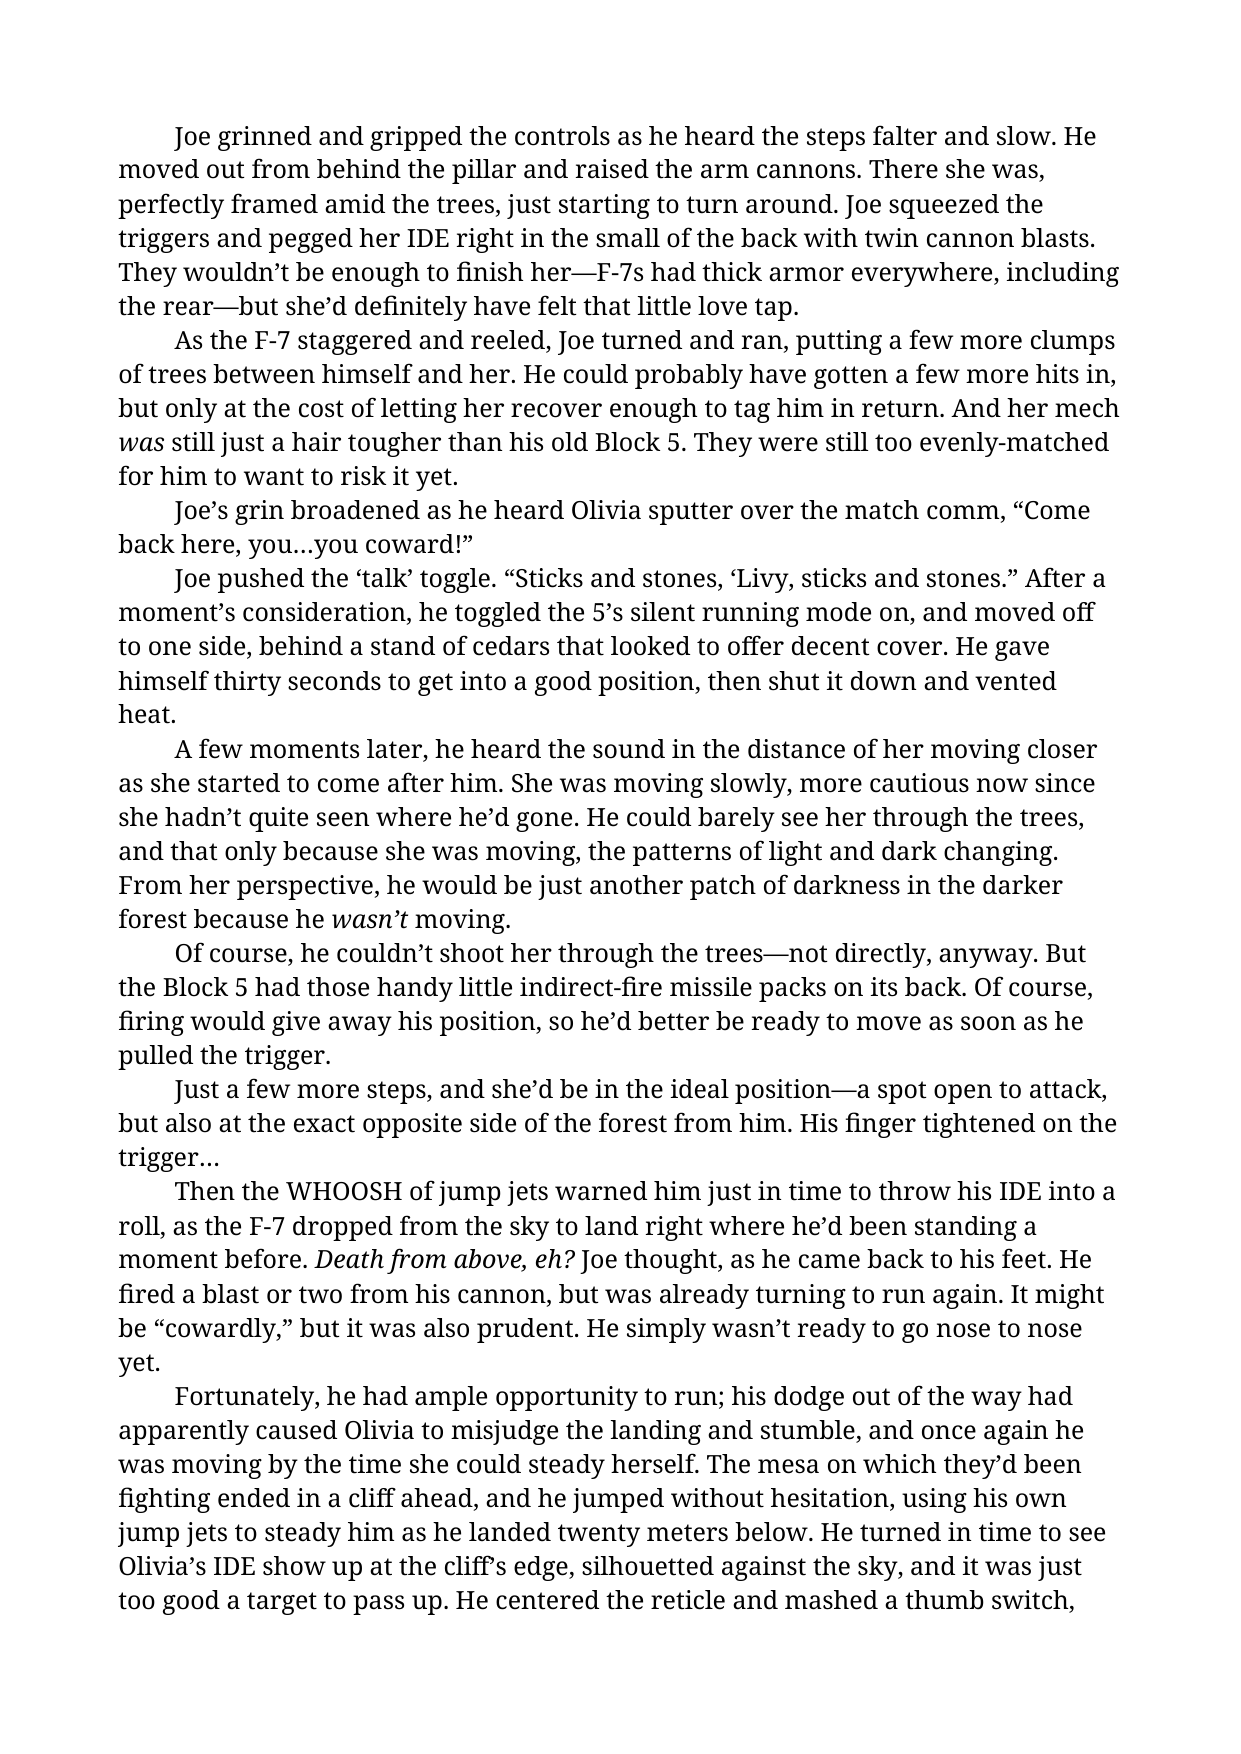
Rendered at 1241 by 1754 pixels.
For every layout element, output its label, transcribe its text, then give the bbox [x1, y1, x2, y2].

text As the F-7 staggered and reeled, Joe turned and ran, putting a few more clumps of trees between himself and her. He could probably have gotten a few more hits in, but only at the cost of letting her recover enough to tag him in return. And her mech was still just a hair tougher than his old Block 5. They were still too evenly-matched for him to want to risk it yet. [118, 322, 1122, 493]
text Joe pushed the ‘talk’ toggle. “Sticks and stones, ‘Livy, sticks and stones.” After a moment’s consideration, he toggled the 5’s silent running mode on, and moved off to one side, behind a stand of cedars that looked to offer decent cover. He gave himself thirty seconds to get into a good position, then shut it down and vented heat. [118, 561, 1122, 731]
text Just a few more steps, and she’d be in the ideal position—a spot open to attack, but also at the exact opposite side of the forest from him. His finger tightened on the trigger… [118, 1072, 1122, 1174]
text Then the WHOOSH of jump jets warned him just in time to throw his IDE into a roll, as the F-7 dropped from the sky to land right where he’d been standing a moment before. Death from above, eh? Joe thought, as he came back to his feet. He fired a blast or two from his cannon, but was already turning to run again. It might be “cowardly,” but it was also prudent. He simply wasn’t ready to go nose to nose yet. [118, 1174, 1122, 1378]
text Joe’s grin broadened as he heard Olivia sputter over the match comm, “Come back here, you…you coward!” [118, 493, 1122, 561]
text Fortunately, he had ample opportunity to run; his dodge out of the way had apparently caused Olivia to misjudge the landing and stumble, and once again he was moving by the time she could steady herself. The mesa on which they’d been fighting ended in a cliff ahead, and he jumped without hesitation, using his own jump jets to steady him as he landed twenty meters below. He turned in time to see Olivia’s IDE show up at the cliff’s edge, silhouetted against the sky, and it was just too good a target to pass up. He centered the reticle and mashed a thumb switch, [118, 1378, 1122, 1617]
text A few moments later, he heard the sound in the distance of her moving closer as she started to come after him. She was moving slowly, more cautious now since she hadn’t quite seen where he’d gone. He could barely see her through the trees, and that only because she was moving, the patterns of light and dark changing. From her perspective, he would be just another patch of darkness in the darker forest because he wasn’t moving. [118, 731, 1122, 936]
text Joe grinned and gripped the controls as he heard the steps falter and slow. He moved out from behind the pillar and raised the arm cannons. There she was, perfectly framed amid the trees, just starting to turn around. Joe squeezed the triggers and pegged her IDE right in the small of the back with twin cannon blasts. They wouldn’t be enough to finish her—F-7s had thick armor everywhere, including the rear—but she’d definitely have felt that little love tap. [118, 118, 1122, 322]
text Of course, he couldn’t shoot her through the trees—not directly, anyway. But the Block 5 had those handy little indirect-fire missile packs on its back. Of course, firing would give away his position, so he’d better be ready to move as soon as he pulled the trigger. [118, 936, 1122, 1072]
